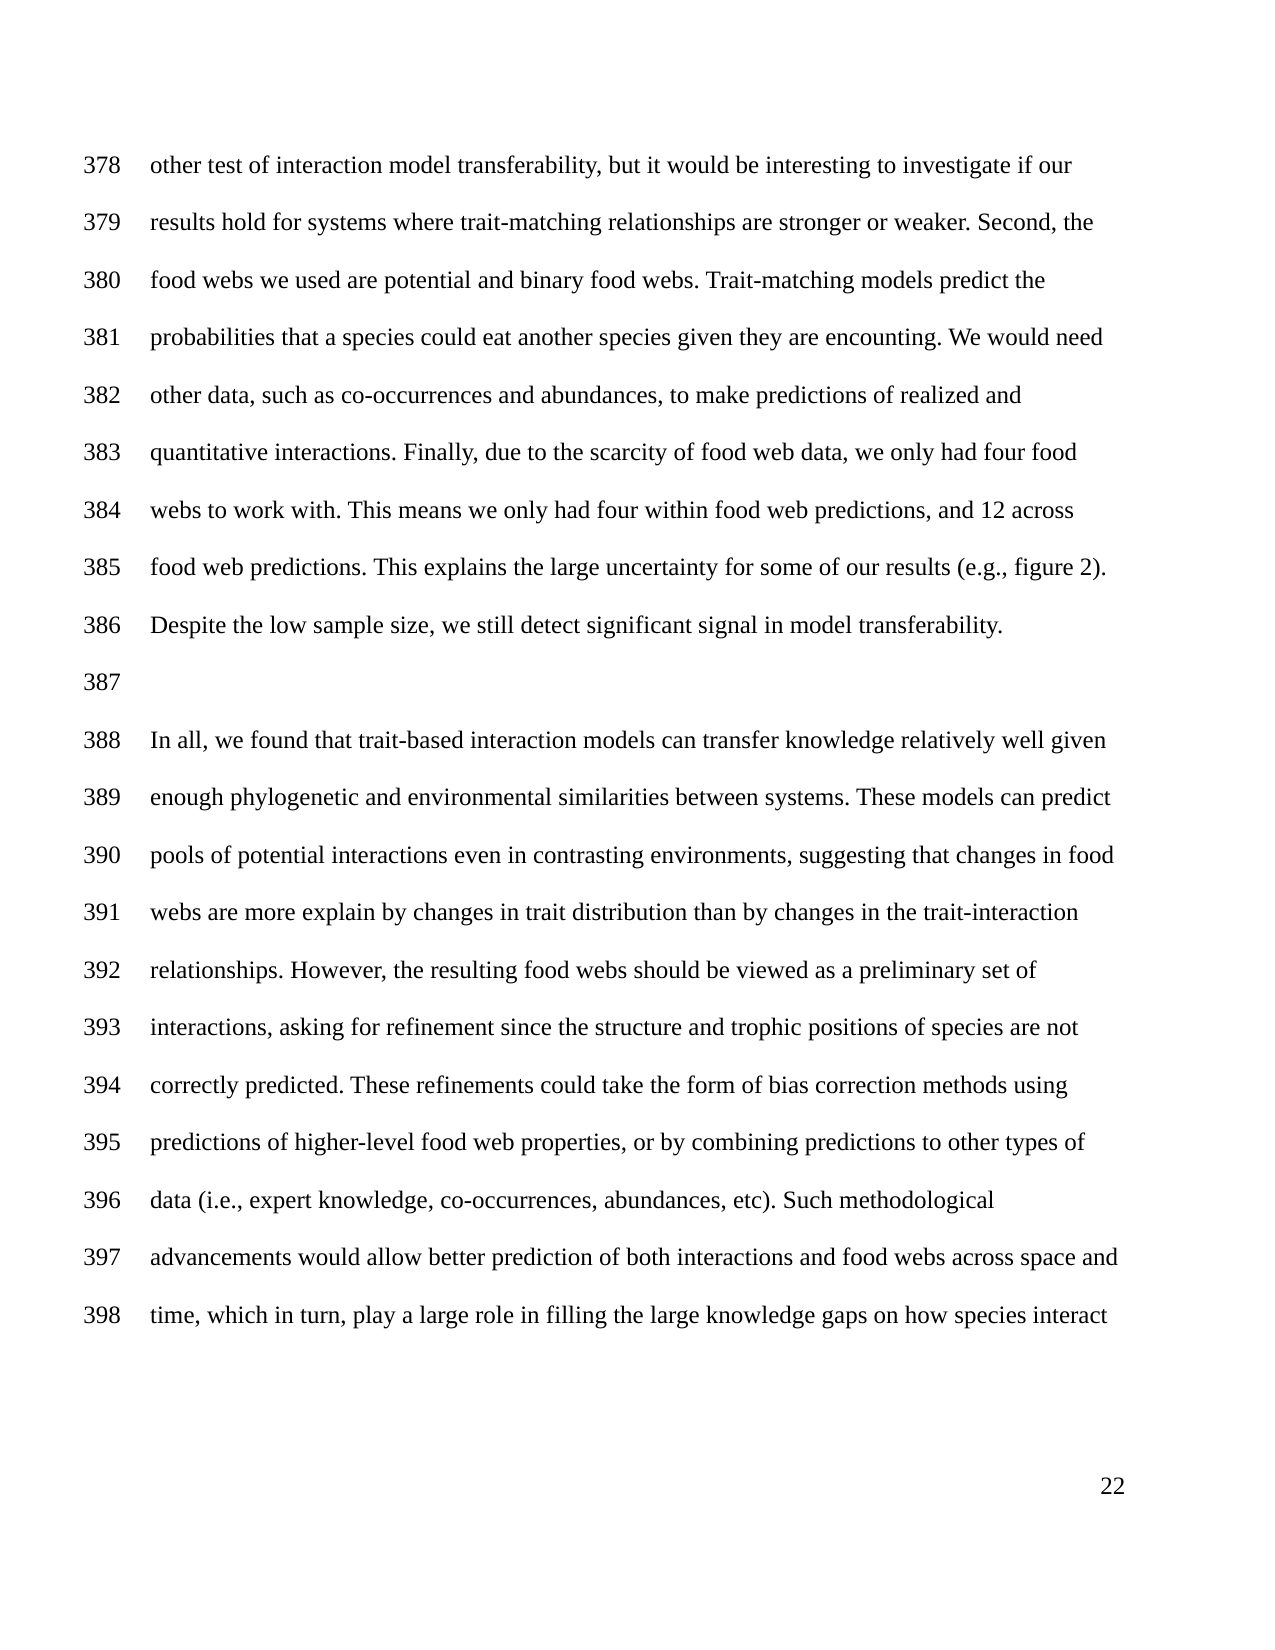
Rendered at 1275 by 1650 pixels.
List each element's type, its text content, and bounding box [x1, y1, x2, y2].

text other test of interaction model transferability, but it would be interesting to investigate if our results hold for systems where trait-matching relationships are stronger or weaker. Second, the food webs we used are potential and binary food webs. Trait-matching models predict the probabilities that a species could eat another species given they are encounting. We would need other data, such as co-occurrences and abundances, to make predictions of realized and quantitative interactions. Finally, due to the scarcity of food web data, we only had four food webs to work with. This means we only had four within food web predictions, and 12 across food web predictions. This explains the large uncertainty for some of our results (e.g., figure 2). Despite the low sample size, we still detect significant signal in model transferability. [150, 150, 1125, 639]
text In all, we found that trait-based interaction models can transfer knowledge relatively well given enough phylogenetic and environmental similarities between systems. These models can predict pools of potential interactions even in contrasting environments, suggesting that changes in food webs are more explain by changes in trait distribution than by changes in the trait-interaction relationships. However, the resulting food webs should be viewed as a preliminary set of interactions, asking for refinement since the structure and trophic positions of species are not correctly predicted. These refinements could take the form of bias correction methods using predictions of higher-level food web properties, or by combining predictions to other types of data (i.e., expert knowledge, co-occurrences, abundances, etc). Such methodological advancements would allow better prediction of both interactions and food webs across space and time, which in turn, play a large role in filling the large knowledge gaps on how species interact [150, 725, 1125, 1329]
